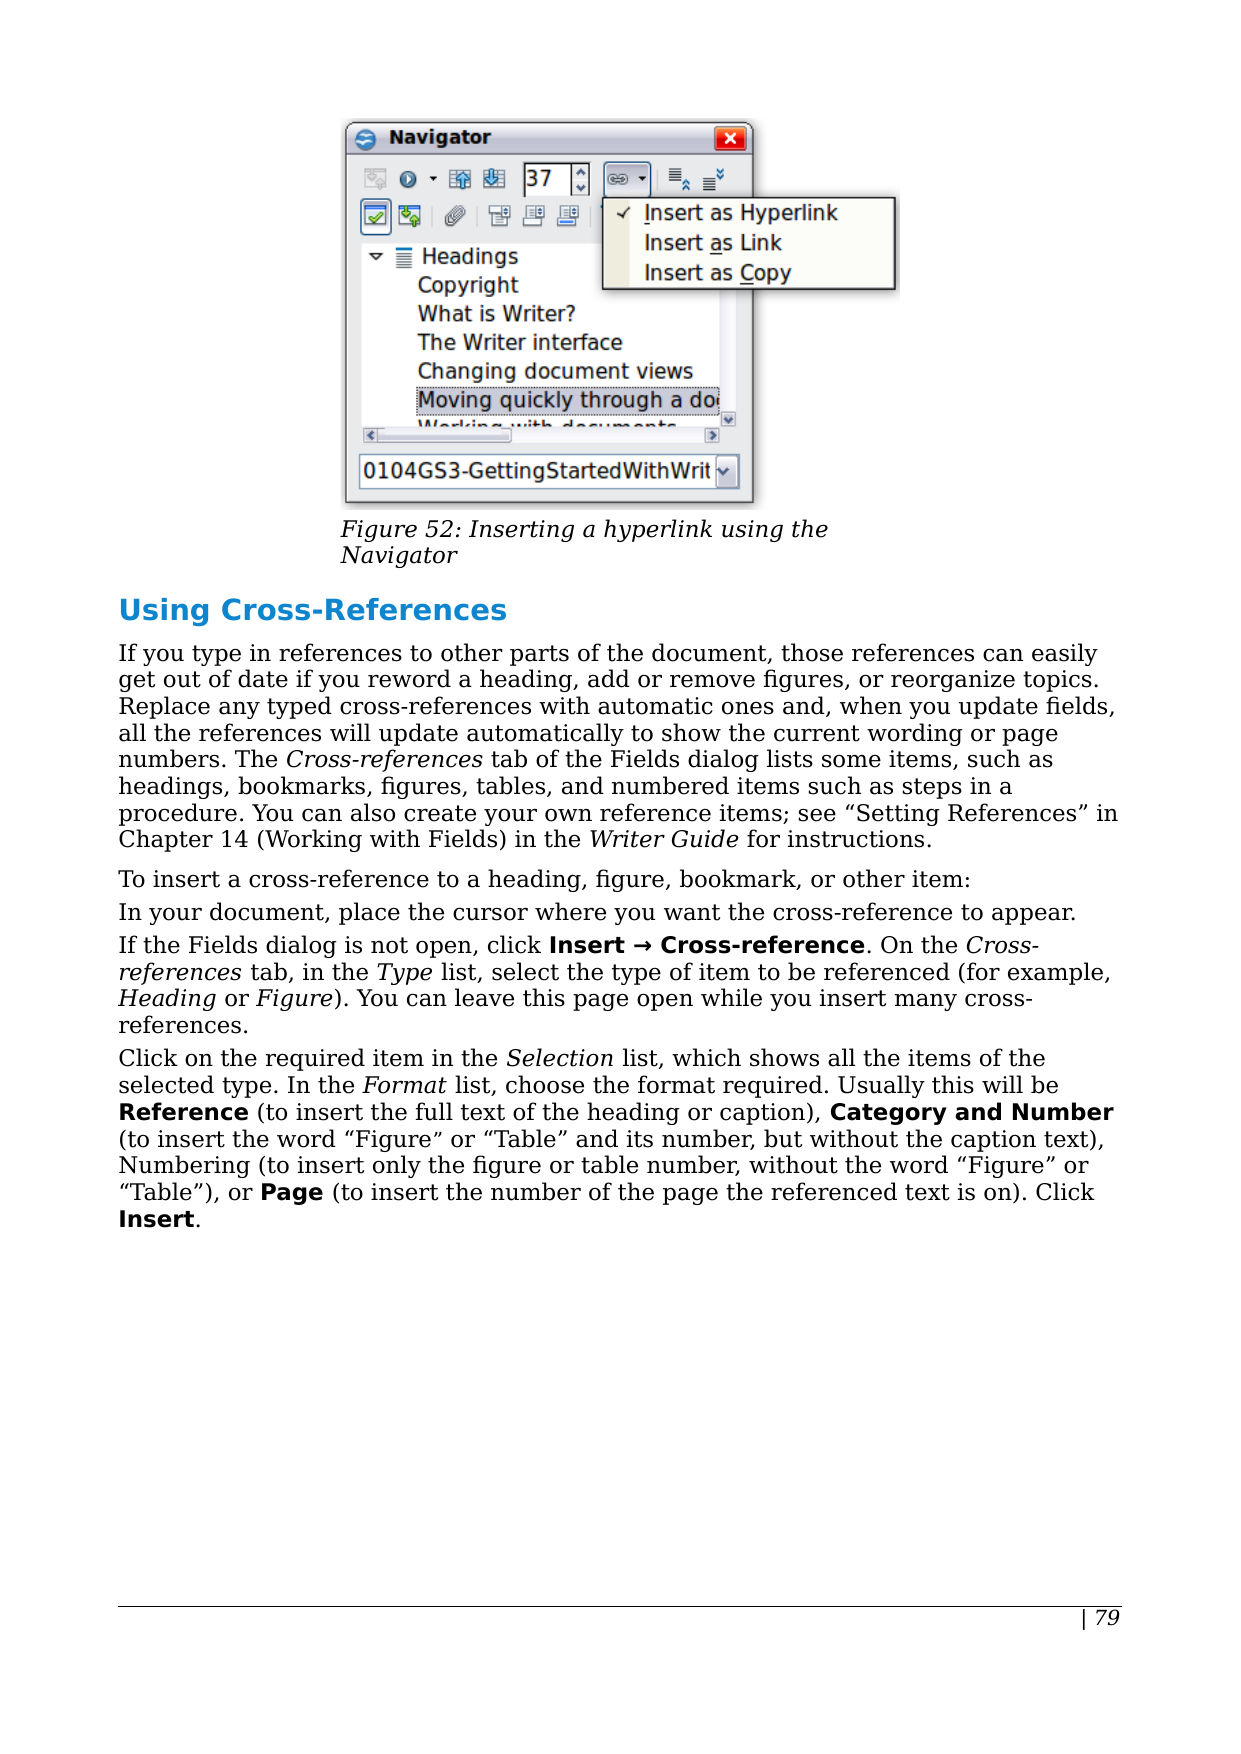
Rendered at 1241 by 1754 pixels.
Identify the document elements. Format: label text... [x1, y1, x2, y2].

text Figure 52: Inserting a hyperlink using the Navigator [341, 516, 900, 569]
text Click on the required item in the Selection list, which shows all the items of the selected type. In the Format list, choose the format required. Usually this will be Reference (to insert the full text of the heading or caption), Category and Number (to insert the word “Figure” or “Table” and its number, but without the caption text), Numbering (to insert only the figure or table number, without the word “Figure” or “Table”), or Page (to insert the number of the page the referenced text is on). Click Insert. [118, 1045, 1122, 1233]
subtitle Using Cross-References [118, 593, 1122, 627]
picture [340, 118, 900, 510]
list To insert a cross-reference to a heading, figure, bookmark, or other item: [118, 866, 1122, 892]
text If the Fields dialog is not open, click Insert → Cross-reference. On the Cross-references tab, in the Type list, select the type of item to be referenced (for example, Heading or Figure). You can leave this page open while you insert many cross-references. [118, 932, 1122, 1039]
text In your document, place the cursor where you want the cross-reference to appear. [118, 899, 1122, 926]
text If you type in references to other parts of the document, those references can easily get out of date if you reword a heading, add or remove figures, or reorganize topics. Replace any typed cross-references with automatic ones and, when you update fields, all the references will update automatically to show the current wording or page numbers. The Cross-references tab of the Fields dialog lists some items, such as headings, bookmarks, figures, tables, and numbered items such as steps in a procedure. You can also create your own reference items; see “Setting References” in Chapter 14 (Working with Fields) in the Writer Guide for instructions. [118, 640, 1122, 853]
